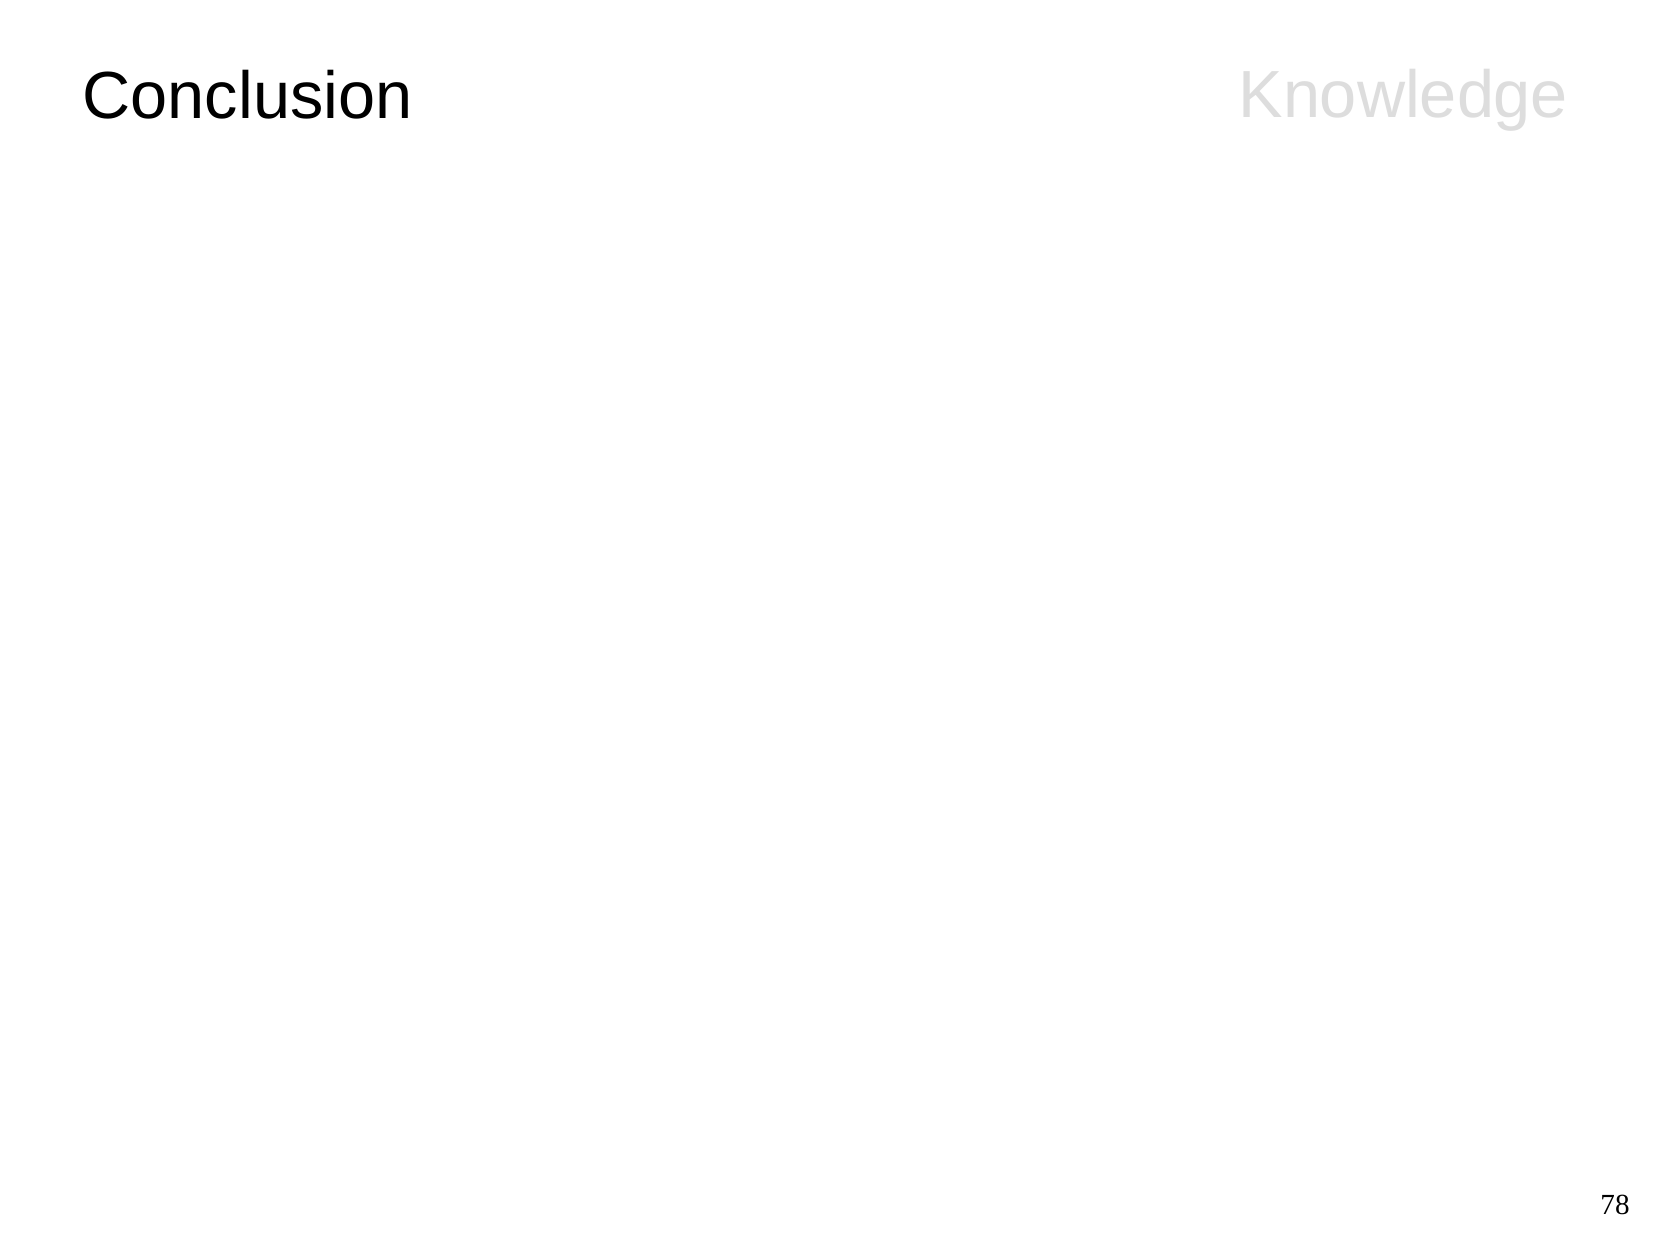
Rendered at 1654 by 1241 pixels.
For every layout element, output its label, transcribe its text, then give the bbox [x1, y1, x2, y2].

title Conclusion [82, 55, 1571, 136]
